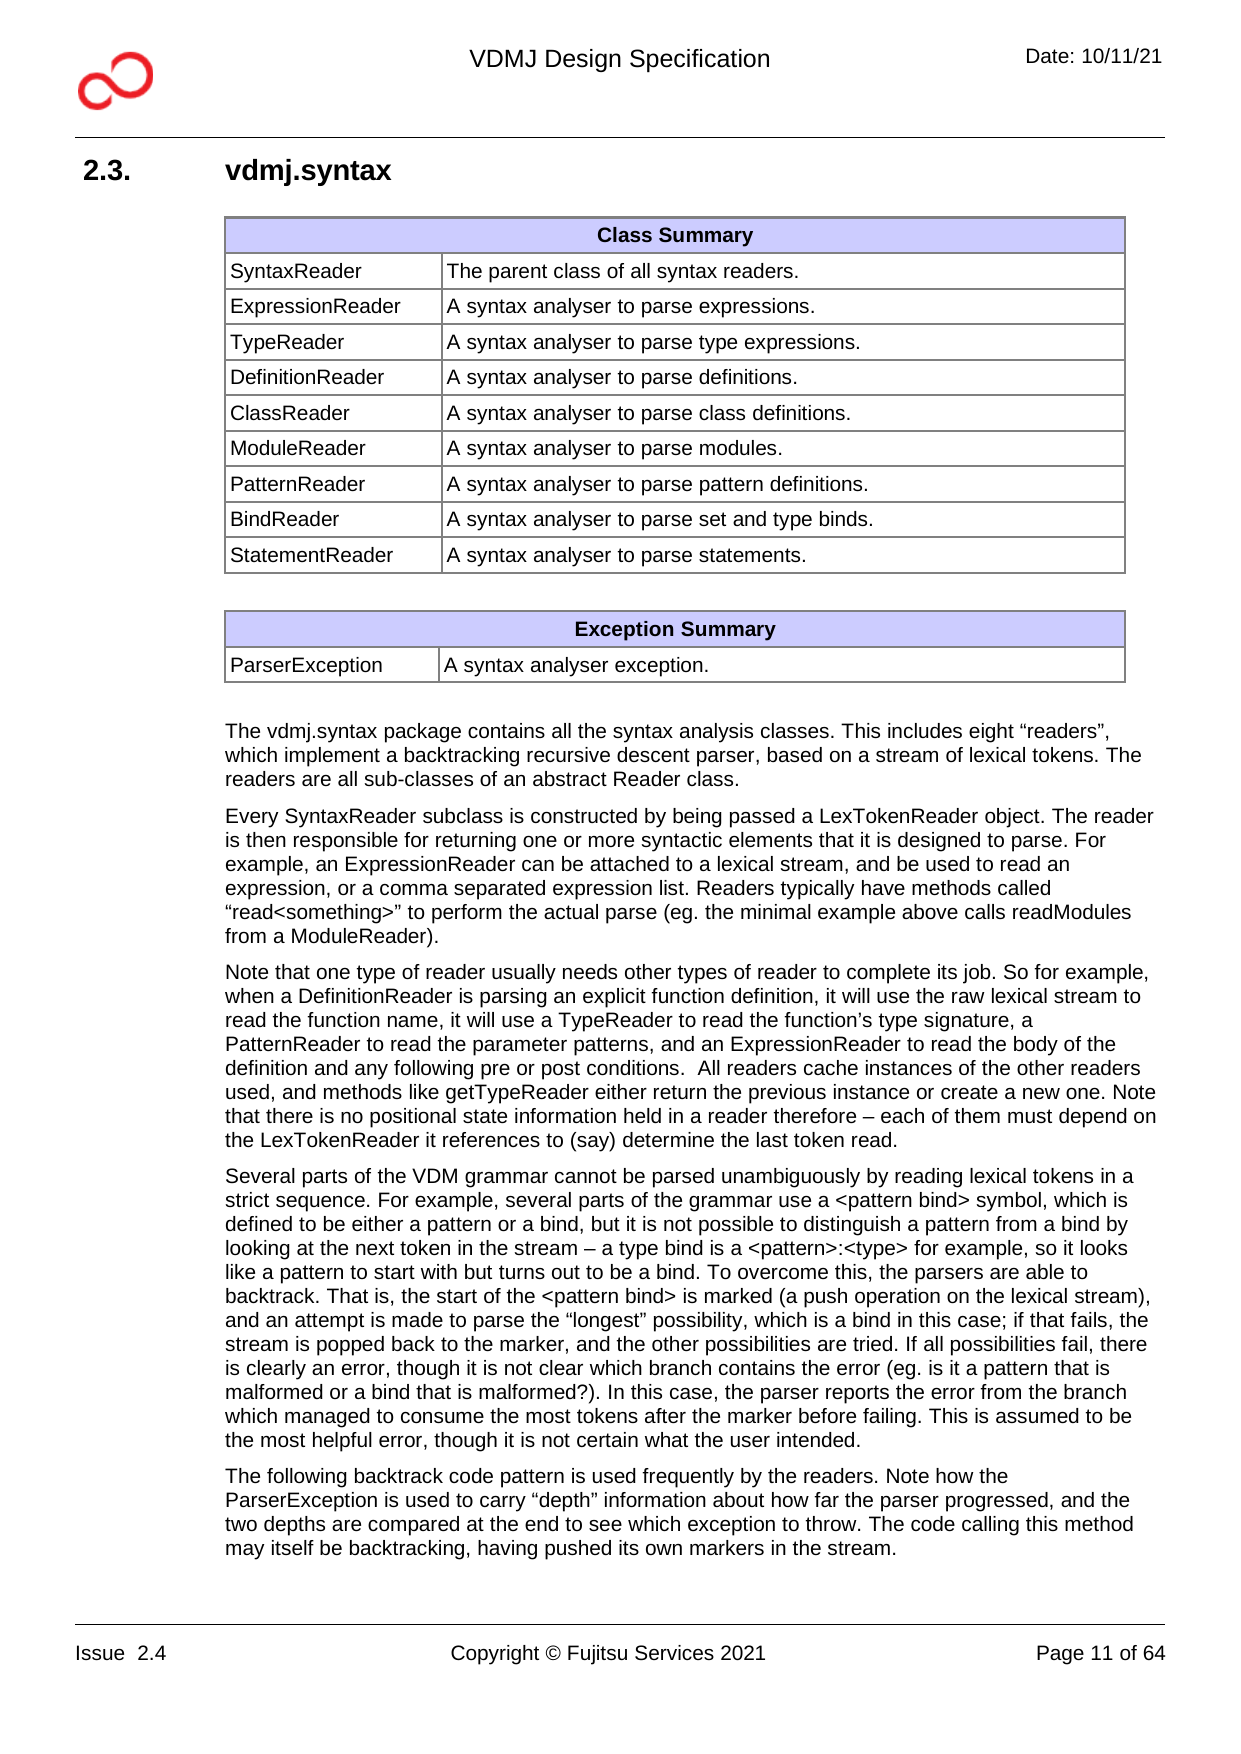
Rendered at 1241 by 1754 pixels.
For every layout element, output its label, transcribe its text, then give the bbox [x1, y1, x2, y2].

table_cell ClassReader [226, 396, 441, 429]
table_cell PatternReader [226, 467, 441, 501]
table_cell A syntax analyser to parse statements. [443, 538, 1124, 572]
table_cell A syntax analyser to parse class definitions. [443, 396, 1124, 429]
table_cell A syntax analyser exception. [440, 648, 1124, 681]
table_cell The parent class of all syntax readers. [443, 254, 1124, 287]
text Every SyntaxReader subclass is constructed by being passed a LexTokenReader object. The reader is then responsible for returning one or more syntactic elements that it is designed to parse. For example, an ExpressionReader can be attached to a lexical stream, and be used to read an expression, or a comma separated expression list. Readers typically have methods called “read<something>” to perform the actual parse (eg. the minimal example above calls readModules from a ModuleReader). [225, 804, 1165, 948]
table_cell A syntax analyser to parse set and type binds. [443, 503, 1124, 536]
table_cell ParserException [226, 648, 438, 681]
table_cell SyntaxReader [226, 254, 441, 287]
text Note that one type of reader usually needs other types of reader to complete its job. So for example, when a DefinitionReader is parsing an explicit function definition, it will use the raw lexical stream to read the function name, it will use a TypeReader to read the function’s type signature, a PatternReader to read the parameter patterns, and an ExpressionReader to read the body of the definition and any following pre or post conditions. All readers cache instances of the other readers used, and methods like getTypeReader either return the previous instance or create a new one. Note that there is no positional state information held in a reader therefore – each of them must depend on the LexTokenReader it references to (say) determine the last token read. [225, 960, 1165, 1152]
table_cell A syntax analyser to parse definitions. [443, 361, 1124, 394]
text The following backtrack code pattern is used frequently by the readers. Note how the ParserException is used to carry “depth” information about how far the parser progressed, and the two depths are compared at the end to see which exception to throw. The code calling this method may itself be backtracking, having pushed its own markers in the stream. [225, 1464, 1165, 1560]
table_cell ExpressionReader [226, 290, 441, 323]
table_header Class Summary [226, 219, 1124, 252]
subtitle vdmj.syntax [75, 153, 1165, 186]
text Several parts of the VDM grammar cannot be parsed unambiguously by reading lexical tokens in a strict sequence. For example, several parts of the grammar use a <pattern bind> symbol, which is defined to be either a pattern or a bind, but it is not possible to distinguish a pattern from a bind by looking at the next token in the stream – a type bind is a <pattern>:<type> for example, so it looks like a pattern to start with but turns out to be a bind. To overcome this, the parsers are able to backtrack. That is, the start of the <pattern bind> is marked (a push operation on the lexical stream), and an attempt is made to parse the “longest” possibility, which is a bind in this case; if that fails, the stream is popped back to the marker, and the other possibilities are tried. If all possibilities fail, there is clearly an error, though it is not clear which branch contains the error (eg. is it a pattern that is malformed or a bind that is malformed?). In this case, the parser reports the error from the branch which managed to consume the most tokens after the marker before failing. This is assumed to be the most helpful error, though it is not certain what the user intended. [225, 1164, 1165, 1452]
table_cell StatementReader [226, 538, 441, 572]
table_cell BindReader [226, 503, 441, 536]
table_cell A syntax analyser to parse type expressions. [443, 325, 1124, 358]
table_cell A syntax analyser to parse modules. [443, 432, 1124, 465]
table_cell A syntax analyser to parse pattern definitions. [443, 467, 1124, 501]
picture [78, 44, 153, 120]
text The vdmj.syntax package contains all the syntax analysis classes. This includes eight “readers”, which implement a backtracking recursive descent parser, based on a stream of lexical tokens. The readers are all sub-classes of an abstract Reader class. [225, 720, 1165, 792]
table_cell DefinitionReader [226, 361, 441, 394]
table_header Exception Summary [226, 612, 1124, 646]
table_cell A syntax analyser to parse expressions. [443, 290, 1124, 323]
table_cell ModuleReader [226, 432, 441, 465]
table_cell TypeReader [226, 325, 441, 358]
